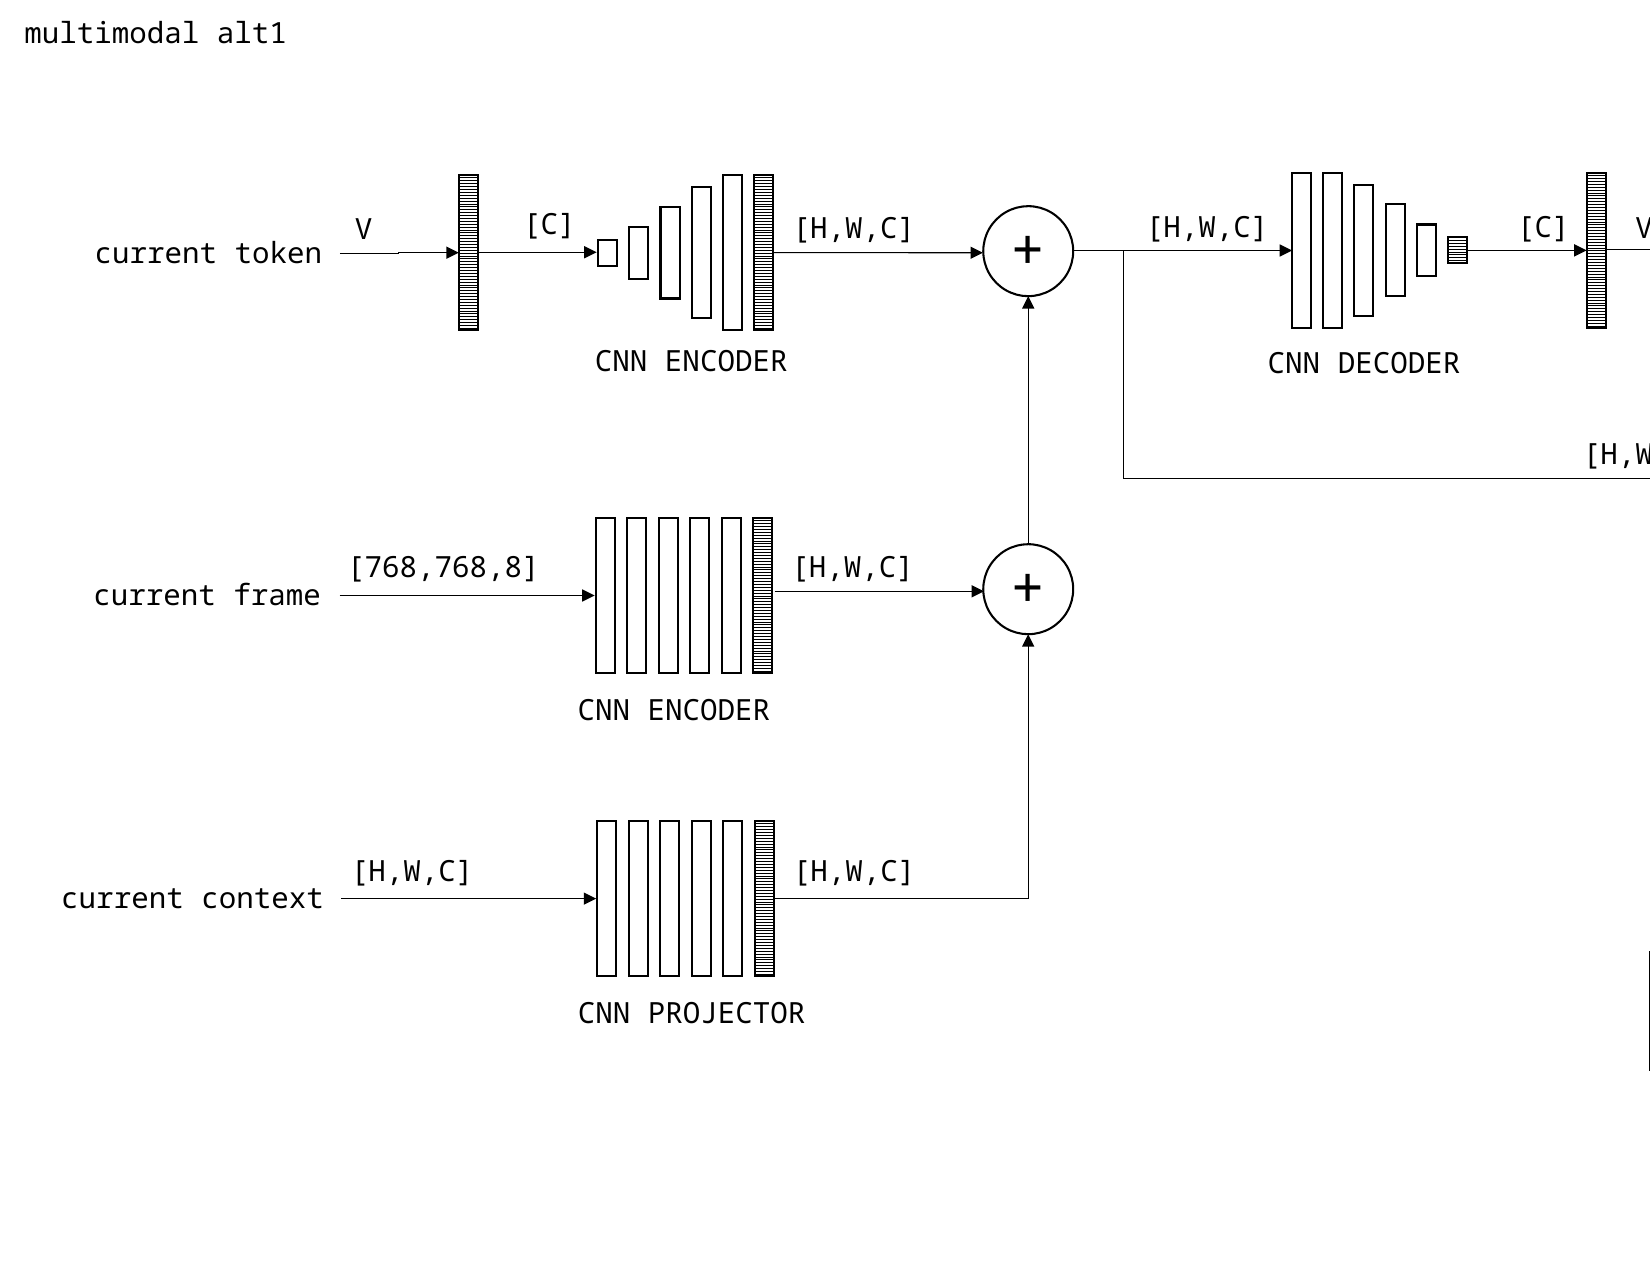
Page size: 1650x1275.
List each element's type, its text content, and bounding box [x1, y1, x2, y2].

text_box [768,768,8] [332, 541, 555, 592]
text_box CNN ENCODER [580, 335, 803, 385]
text_box [C] [1502, 200, 1585, 251]
text_box [754, 174, 774, 331]
text_box [H,W,C] [776, 541, 929, 591]
text_box [H,W,C] [1568, 428, 1650, 478]
text_box V [1620, 202, 1650, 252]
text_box [753, 517, 773, 674]
text_box [458, 174, 478, 331]
text_box [754, 820, 774, 977]
text_box V [340, 202, 388, 253]
text_box CNN DECODER [1253, 336, 1476, 387]
text_box current frame [78, 568, 336, 619]
text_box + [983, 206, 1074, 297]
text_box multimodal alt1 [9, 7, 302, 58]
text_box [H,W,C] [778, 844, 931, 895]
text_box [1586, 172, 1606, 329]
text_box [H,W,C] [777, 201, 931, 252]
text_box current context [46, 871, 339, 922]
text_box [C] [508, 197, 591, 248]
text_box CNN ENCODER [562, 683, 785, 734]
text_box current token [79, 226, 338, 277]
text_box [H,W,C] [336, 844, 489, 895]
text_box CNN PROJECTOR [563, 986, 821, 1037]
text_box [1448, 237, 1468, 264]
text_box + [983, 544, 1074, 635]
text_box [H,W,C] [1131, 200, 1284, 251]
